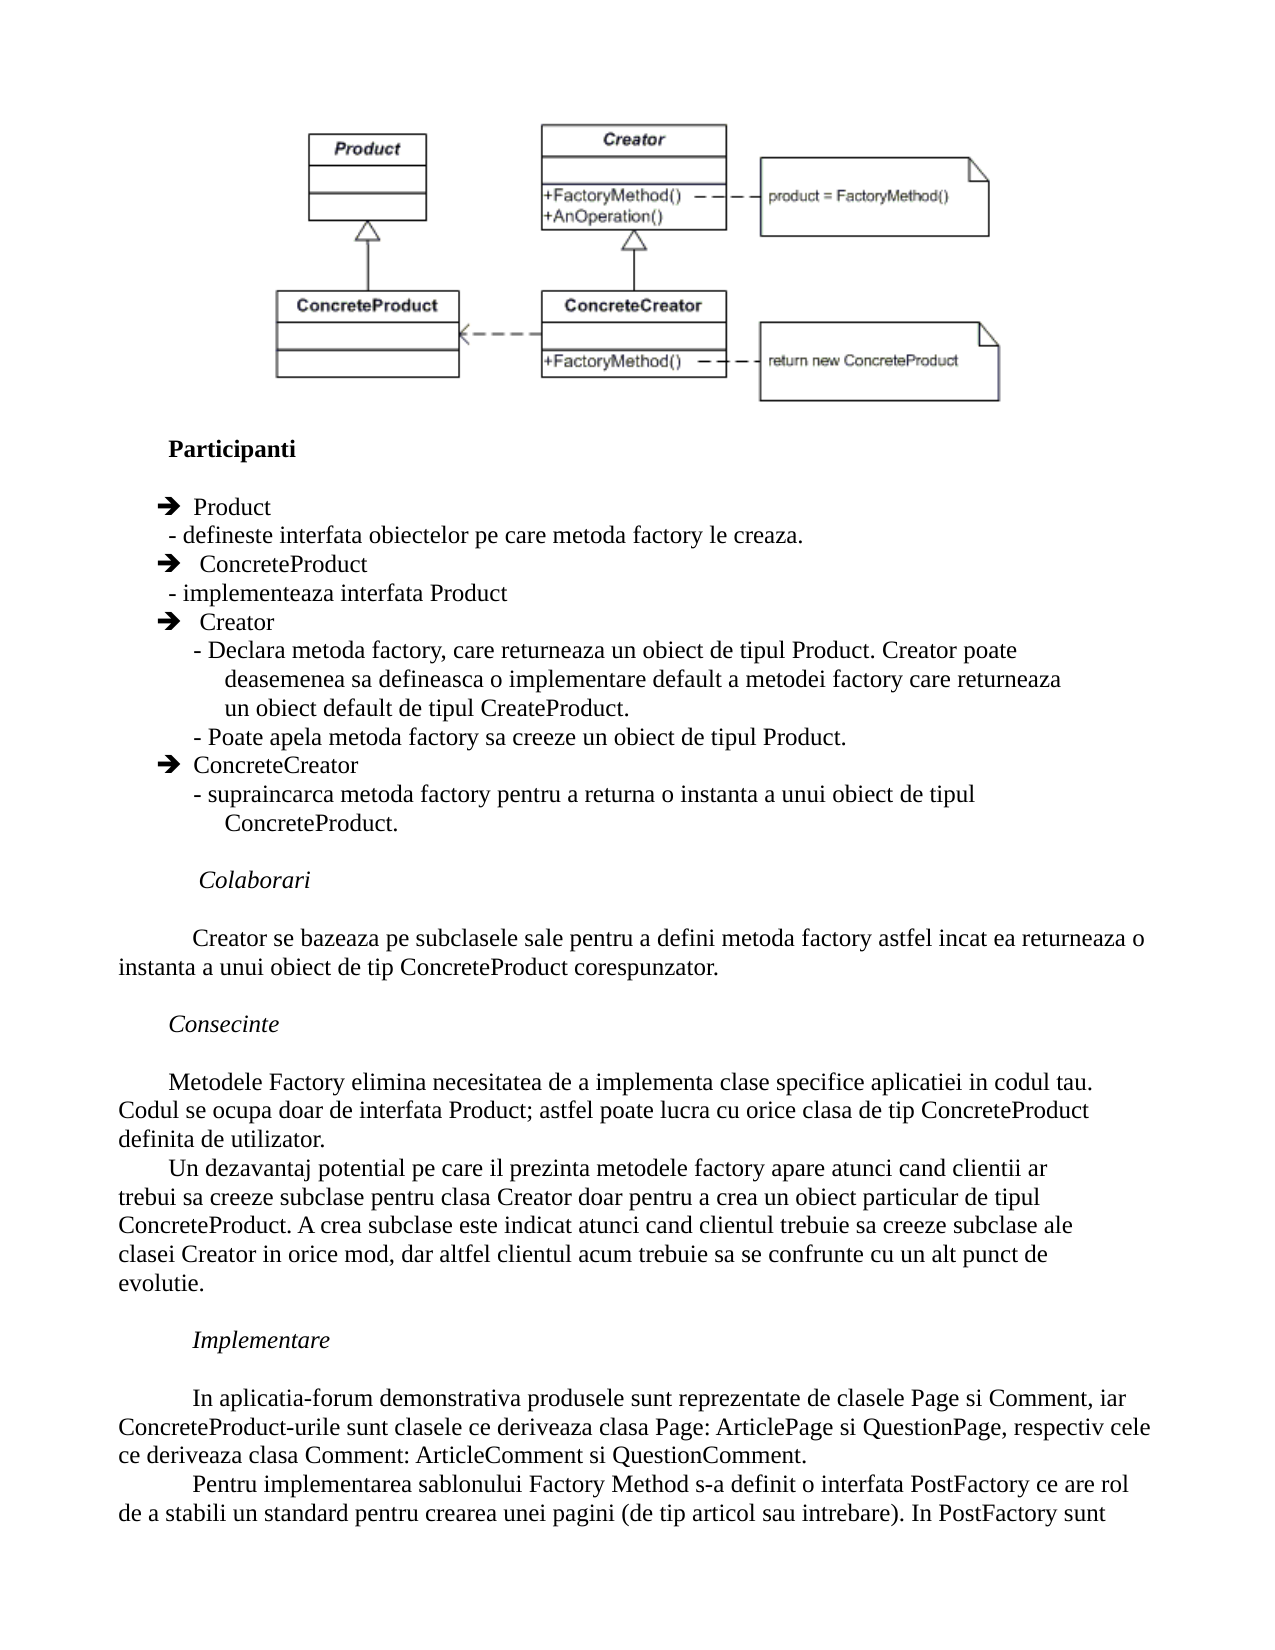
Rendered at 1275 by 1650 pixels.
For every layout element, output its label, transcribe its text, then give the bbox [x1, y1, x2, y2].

list ConcreteCreator [156, 751, 1157, 779]
text ConcreteProduct. A crea subclase este indicat atunci cand clientul trebuie sa creeze subclase ale [118, 1211, 1157, 1239]
text - supraincarca metoda factory pentru a returna o instanta a unui obiect de tipul [118, 779, 1157, 808]
text evolutie. [118, 1268, 1157, 1297]
text Participanti [118, 434, 1157, 463]
picture [271, 118, 1004, 408]
text trebui sa creeze subclase pentru clasa Creator doar pentru a crea un obiect particular de tipul [118, 1182, 1157, 1211]
text Colaborari [118, 866, 1157, 894]
text - Poate apela metoda factory sa creeze un obiect de tipul Product. [118, 722, 1157, 751]
text - implementeaza interfata Product [118, 578, 1157, 607]
text Un dezavantaj potential pe care il prezinta metodele factory apare atunci cand clientii ar [118, 1153, 1157, 1182]
text Pentru implementarea sablonului Factory Method s-a definit o interfata PostFactory ce are rol de a stabili un standard pentru crearea unei pagini (de tip articol sau intrebare). In PostFactory sunt [118, 1469, 1157, 1527]
text clasei Creator in orice mod, dar altfel clientul acum trebuie sa se confrunte cu un alt punct de [118, 1239, 1157, 1268]
text deasemenea sa defineasca o implementare default a metodei factory care returneaza [118, 664, 1157, 693]
list Creator [156, 607, 1157, 636]
text In aplicatia-forum demonstrativa produsele sunt reprezentate de clasele Page si Comment, iar ConcreteProduct-urile sunt clasele ce deriveaza clasa Page: ArticlePage si QuestionPage, respectiv cele ce deriveaza clasa Comment: ArticleComment si QuestionComment. [118, 1383, 1157, 1469]
text ConcreteProduct. [118, 808, 1157, 837]
text Consecinte [118, 1009, 1157, 1038]
text un obiect default de tipul CreateProduct. [118, 693, 1157, 722]
text Codul se ocupa doar de interfata Product; astfel poate lucra cu orice clasa de tip ConcreteProduct definita de utilizator. [118, 1096, 1157, 1153]
list ConcreteProduct [156, 549, 1157, 578]
text - Declara metoda factory, care returneaza un obiect de tipul Product. Creator poate [118, 636, 1157, 664]
text Creator se bazeaza pe subclasele sale pentru a defini metoda factory astfel incat ea returneaza o instanta a unui obiect de tip ConcreteProduct corespunzator. [118, 923, 1157, 981]
text - defineste interfata obiectelor pe care metoda factory le creaza. [118, 521, 1157, 549]
text Metodele Factory elimina necesitatea de a implementa clase specifice aplicatiei in codul tau. [118, 1067, 1157, 1096]
text Implementare [118, 1326, 1157, 1354]
list Product [156, 492, 1157, 521]
